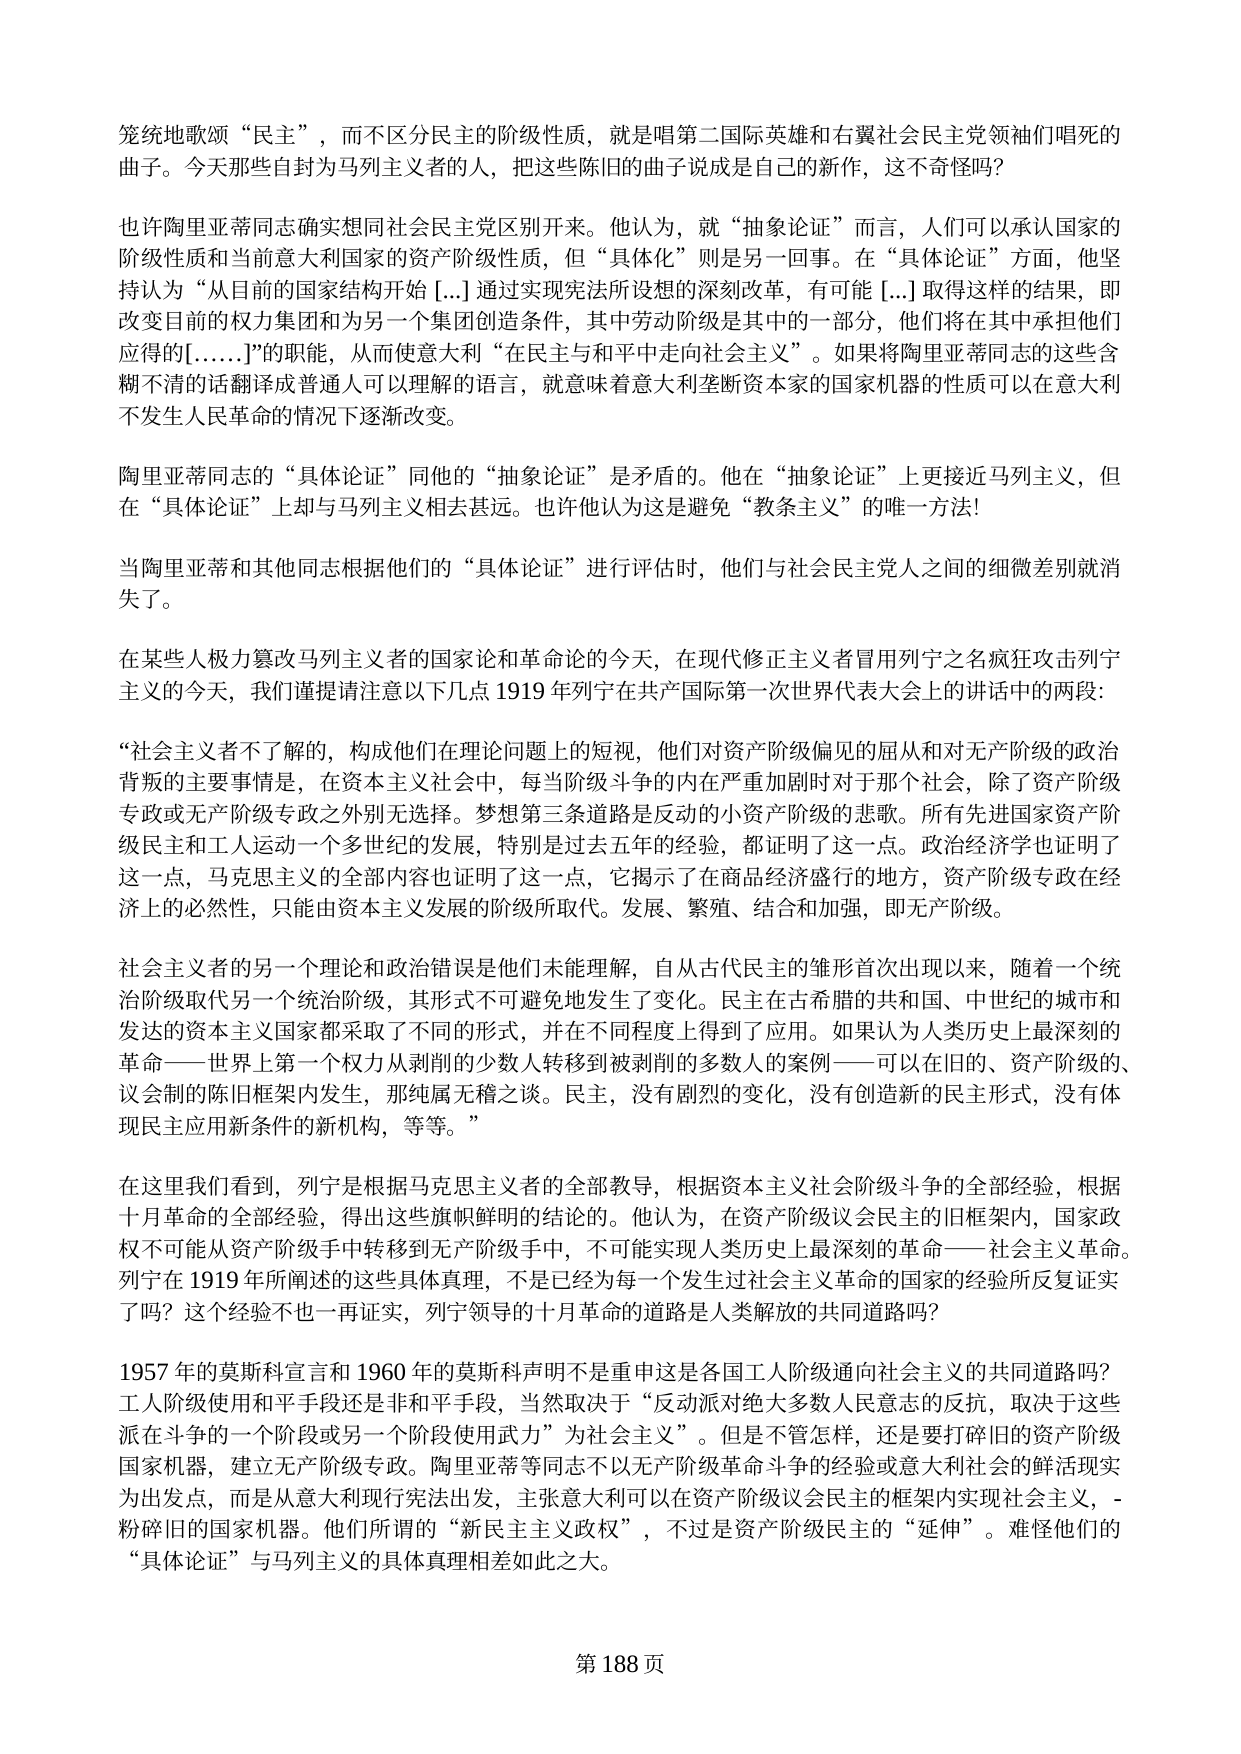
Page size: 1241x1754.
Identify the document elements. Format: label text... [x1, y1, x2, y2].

text 笼统地歌颂“民主”，而不区分民主的阶级性质，就是唱第二国际英雄和右翼社会民主党领袖们唱死的曲子。今天那些自封为马列主义者的人，把这些陈旧的曲子说成是自己的新作，这不奇怪吗？ [118, 118, 1122, 181]
text 在某些人极力篡改马列主义者的国家论和革命论的今天，在现代修正主义者冒用列宁之名疯狂攻击列宁主义的今天，我们谨提请注意以下几点1919年列宁在共产国际第一次世界代表大会上的讲话中的两段： [118, 642, 1122, 705]
text “社会主义者不了解的，构成他们在理论问题上的短视，他们对资产阶级偏见的屈从和对无产阶级的政治背叛的主要事情是，在资本主义社会中，每当阶级斗争的内在严重加剧时对于那个社会，除了资产阶级专政或无产阶级专政之外别无选择。梦想第三条道路是反动的小资产阶级的悲歌。所有先进国家资产阶级民主和工人运动一个多世纪的发展，特别是过去五年的经验，都证明了这一点。政治经济学也证明了这一点，马克思主义的全部内容也证明了这一点，它揭示了在商品经济盛行的地方，资产阶级专政在经济上的必然性，只能由资本主义发展的阶级所取代。发展、繁殖、结合和加强，即无产阶级。 [118, 734, 1122, 923]
text 在这里我们看到，列宁是根据马克思主义者的全部教导，根据资本主义社会阶级斗争的全部经验，根据十月革命的全部经验，得出这些旗帜鲜明的结论的。他认为，在资产阶级议会民主的旧框架内，国家政权不可能从资产阶级手中转移到无产阶级手中，不可能实现人类历史上最深刻的革命——社会主义革命。列宁在1919年所阐述的这些具体真理，不是已经为每一个发生过社会主义革命的国家的经验所反复证实了吗？这个经验不也一再证实，列宁领导的十月革命的道路是人类解放的共同道路吗？ [118, 1169, 1122, 1326]
text 1957年的莫斯科宣言和1960年的莫斯科声明不是重申这是各国工人阶级通向社会主义的共同道路吗？工人阶级使用和平手段还是非和平手段，当然取决于“反动派对绝大多数人民意志的反抗，取决于这些派在斗争的一个阶段或另一个阶段使用武力”为社会主义”。但是不管怎样，还是要打碎旧的资产阶级国家机器，建立无产阶级专政。陶里亚蒂等同志不以无产阶级革命斗争的经验或意大利社会的鲜活现实为出发点，而是从意大利现行宪法出发，主张意大利可以在资产阶级议会民主的框架内实现社会主义，- 粉碎旧的国家机器。他们所谓的“新民主主义政权”，不过是资产阶级民主的“延伸”。难怪他们的“具体论证”与马列主义的具体真理相差如此之大。 [118, 1355, 1122, 1575]
text 社会主义者的另一个理论和政治错误是他们未能理解，自从古代民主的雏形首次出现以来，随着一个统治阶级取代另一个统治阶级，其形式不可避免地发生了变化。民主在古希腊的共和国、中世纪的城市和发达的资本主义国家都采取了不同的形式，并在不同程度上得到了应用。如果认为人类历史上最深刻的革命——世界上第一个权力从剥削的少数人转移到被剥削的多数人的案例——可以在旧的、资产阶级的、议会制的陈旧框架内发生，那纯属无稽之谈。民主，没有剧烈的变化，没有创造新的民主形式，没有体现民主应用新条件的新机构，等等。” [118, 952, 1122, 1140]
text 也许陶里亚蒂同志确实想同社会民主党区别开来。他认为，就“抽象论证”而言，人们可以承认国家的阶级性质和当前意大利国家的资产阶级性质，但“具体化”则是另一回事。在“具体论证”方面，他坚持认为“从目前的国家结构开始 [...] 通过实现宪法所设想的深刻改革，有可能 [...] 取得这样的结果，即改变目前的权力集团和为另一个集团创造条件，其中劳动阶级是其中的一部分，他们将在其中承担他们应得的[……]”的职能，从而使意大利“在民主与和平中走向社会主义”。如果将陶里亚蒂同志的这些含糊不清的话翻译成普通人可以理解的语言，就意味着意大利垄断资本家的国家机器的性质可以在意大利不发生人民革命的情况下逐渐改变。 [118, 210, 1122, 430]
text 当陶里亚蒂和其他同志根据他们的“具体论证”进行评估时，他们与社会民主党人之间的细微差别就消失了。 [118, 551, 1122, 614]
text 陶里亚蒂同志的“具体论证”同他的“抽象论证”是矛盾的。他在“抽象论证”上更接近马列主义，但在“具体论证”上却与马列主义相去甚远。也许他认为这是避免“教条主义”的唯一方法！ [118, 459, 1122, 522]
